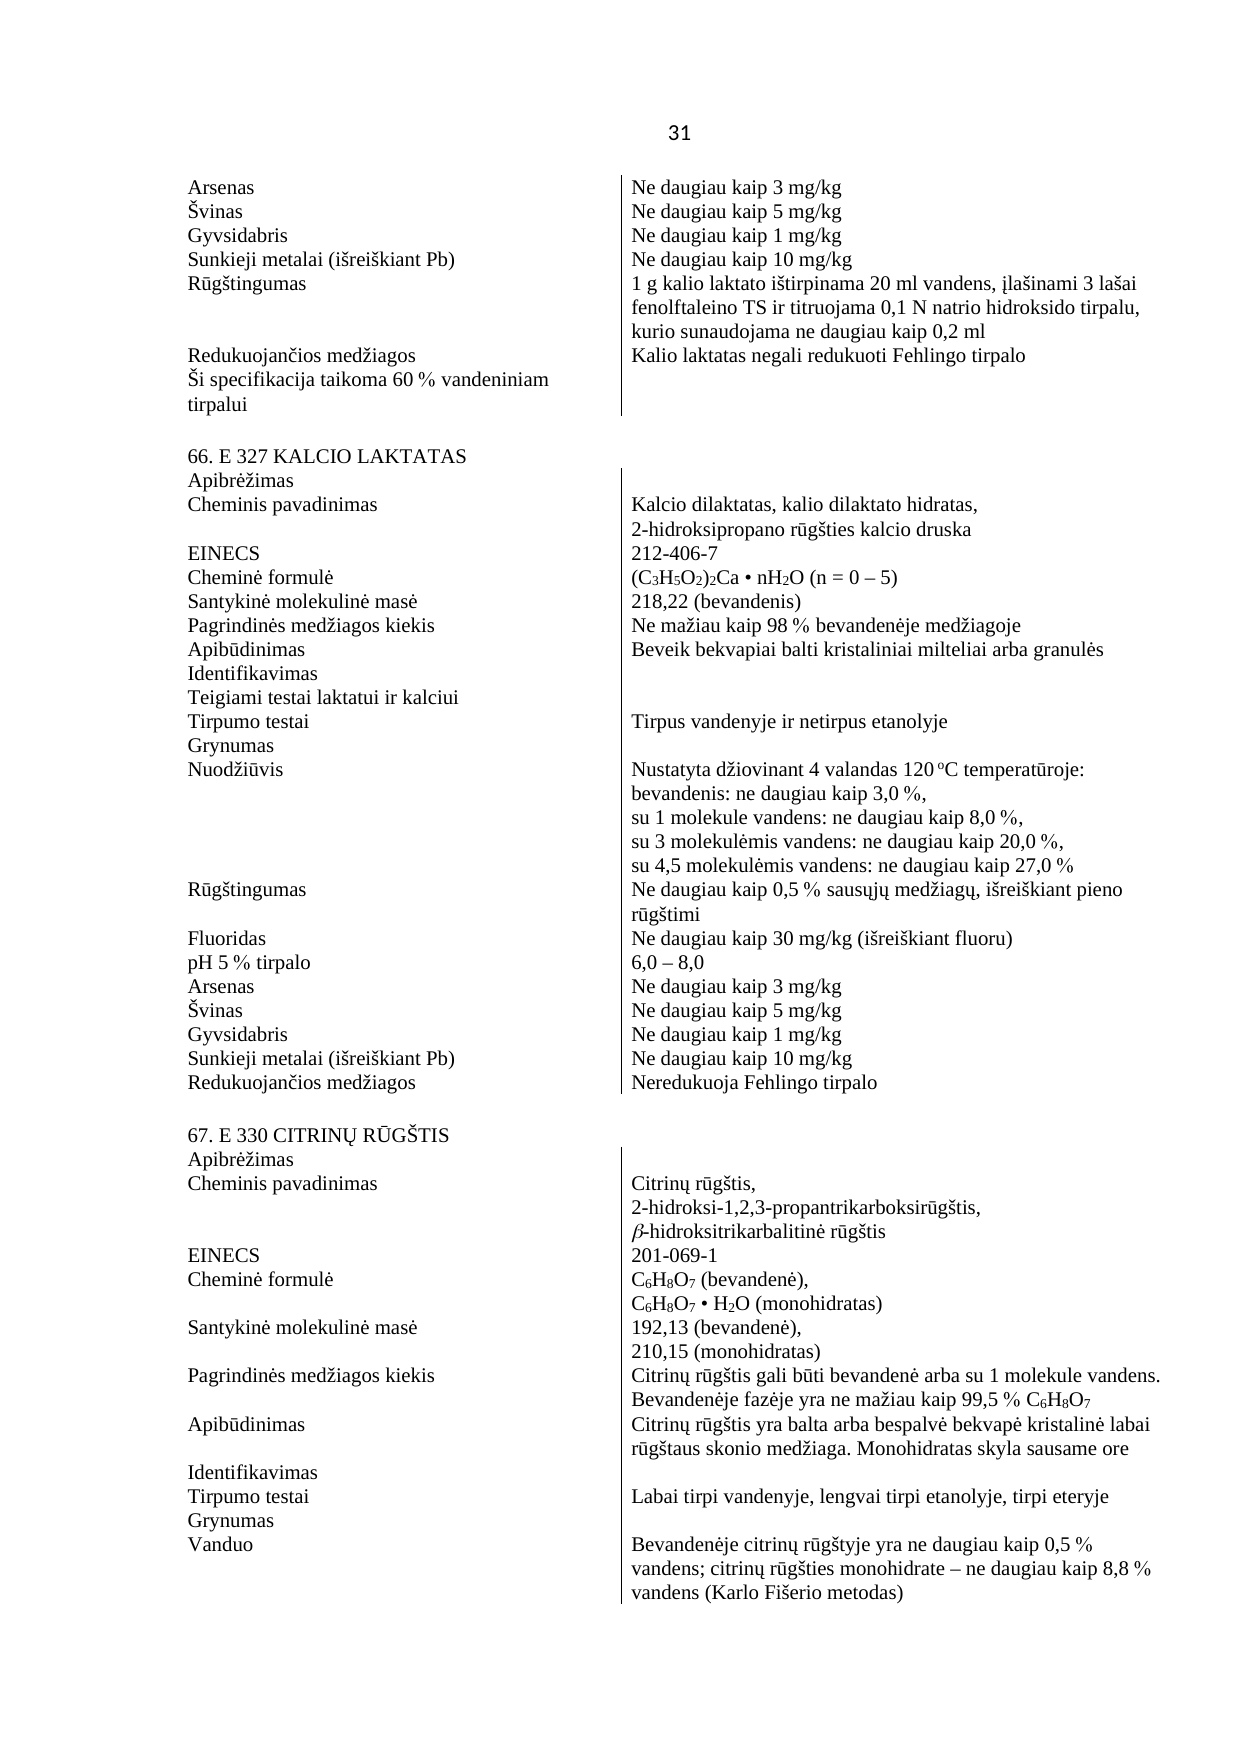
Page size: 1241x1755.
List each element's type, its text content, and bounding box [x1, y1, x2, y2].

table_cell Beveik bekvapiai balti kristaliniai milteliai arba granulės [622, 637, 1181, 661]
table_cell EINECS [177, 541, 621, 564]
table_cell Ne daugiau kaip 5 mg/kg [622, 199, 1181, 223]
table_cell Vanduo [177, 1532, 621, 1604]
table_cell Redukuojančios medžiagos [177, 343, 621, 367]
table_cell Santykinė molekulinė masė [177, 589, 621, 613]
table_cell Tirpus vandenyje ir netirpus etanolyje [622, 709, 1181, 733]
table_cell [622, 368, 1181, 416]
table_cell Cheminė formulė [177, 565, 621, 589]
table_cell Ši specifikacija taikoma 60  vandeniniam tirpalui [177, 368, 621, 416]
table_cell Identifikavimas [177, 1460, 621, 1484]
table_cell Pagrindinės medžiagos kiekis [177, 1363, 621, 1411]
table_cell [622, 468, 1181, 492]
table_header 66. E 327 KALCIO LAKTATAS [177, 444, 1181, 468]
table_cell Ne daugiau kaip 10 mg/kg [622, 1046, 1181, 1070]
table_cell Nustatyta džiovinant 4 valandas 120 oC temperatūroje: bevandenis: ne daugiau kaip 3,0 , su 1 molekule vandens: ne daugiau kaip 8,0 , su 3 molekulėmis vandens: ne daugiau kaip 20,0 , su 4,5 molekulėmis vandens: ne daugiau kaip 27,0  [622, 757, 1181, 877]
table_cell [622, 685, 1181, 709]
table_cell Cheminė formulė [177, 1267, 621, 1315]
table_cell Sunkieji metalai (išreiškiant Pb) [177, 1046, 621, 1070]
table_cell Ne daugiau kaip 1 mg/kg [622, 1022, 1181, 1046]
table_cell Grynumas [177, 1508, 621, 1532]
table_cell Tirpumo testai [177, 709, 621, 733]
table_cell Ne mažiau kaip 98  bevandenėje medžiagoje [622, 613, 1181, 637]
table_cell [622, 1147, 1181, 1171]
table_cell Cheminis pavadinimas [177, 493, 621, 541]
table_cell Nuodžiūvis [177, 757, 621, 877]
table_cell Ne daugiau kaip 3 mg/kg [622, 175, 1181, 199]
table_cell Sunkieji metalai (išreiškiant Pb) [177, 247, 621, 271]
table_cell Arsenas [177, 175, 621, 199]
table_cell Labai tirpi vandenyje, lengvai tirpi etanolyje, tirpi eteryje [622, 1484, 1181, 1508]
table_cell Apibrėžimas [177, 468, 621, 492]
table_cell Kalcio dilaktatas, kalio dilaktato hidratas, 2-hidroksipropano rūgšties kalcio druska [622, 493, 1181, 541]
table_cell Ne daugiau kaip 0,5  sausųjų medžiagų, išreiškiant pieno rūgštimi [622, 878, 1181, 926]
table_cell [622, 1508, 1181, 1532]
table_cell 218,22 (bevandenis) [622, 589, 1181, 613]
table_cell Arsenas [177, 974, 621, 998]
table_cell Ne daugiau kaip 5 mg/kg [622, 998, 1181, 1022]
table_cell Apibūdinimas [177, 1411, 621, 1459]
table_cell Apibrėžimas [177, 1147, 621, 1171]
table_cell Tirpumo testai [177, 1484, 621, 1508]
table_cell [622, 661, 1181, 685]
table_cell Ne daugiau kaip 30 mg/kg (išreiškiant fluoru) [622, 926, 1181, 949]
table_cell [622, 733, 1181, 757]
table_cell 201-069-1 [622, 1243, 1181, 1267]
table_cell Švinas [177, 199, 621, 223]
table_cell Citrinų rūgštis yra balta arba bespalvė bekvapė kristalinė labai rūgštaus skonio medžiaga. Monohidratas skyla sausame ore [622, 1411, 1181, 1459]
table_cell pH 5  tirpalo [177, 950, 621, 974]
table_cell EINECS [177, 1243, 621, 1267]
table_header 67. E 330 CITRINŲ RŪGŠTIS [177, 1123, 1181, 1147]
table_cell Ne daugiau kaip 1 mg/kg [622, 223, 1181, 247]
table_cell Redukuojančios medžiagos [177, 1070, 621, 1094]
table_cell (C3H5O2)2Ca • nH2O (n = 0 – 5) [622, 565, 1181, 589]
table_cell [622, 1460, 1181, 1484]
table_cell Citrinų rūgštis, 2-hidroksi-1,2,3-propantrikarboksirūgštis, -hidroksitrikarbalitinė rūgštis [622, 1171, 1181, 1243]
table_cell Švinas [177, 998, 621, 1022]
table_cell Bevandenėje citrinų rūgštyje yra ne daugiau kaip 0,5  vandens; citrinų rūgšties monohidrate – ne daugiau kaip 8,8  vandens (Karlo Fišerio metodas) [622, 1532, 1181, 1604]
table_cell Pagrindinės medžiagos kiekis [177, 613, 621, 637]
table_cell Fluoridas [177, 926, 621, 949]
table_cell Grynumas [177, 733, 621, 757]
table_cell 6,0 – 8,0 [622, 950, 1181, 974]
table_cell Identifikavimas [177, 661, 621, 685]
table_cell Gyvsidabris [177, 1022, 621, 1046]
table_cell Neredukuoja Fehlingo tirpalo [622, 1070, 1181, 1094]
table_cell Rūgštingumas [177, 271, 621, 343]
table_cell Ne daugiau kaip 3 mg/kg [622, 974, 1181, 998]
table_cell Gyvsidabris [177, 223, 621, 247]
table_cell 192,13 (bevandenė), 210,15 (monohidratas) [622, 1315, 1181, 1363]
table_cell Rūgštingumas [177, 878, 621, 926]
table_cell Citrinų rūgštis gali būti bevandenė arba su 1 molekule vandens. Bevandenėje fazėje yra ne mažiau kaip 99,5  C6H8O7 [622, 1363, 1181, 1411]
table_cell 1 g kalio laktato ištirpinama 20 ml vandens, įlašinami 3 lašai fenolftaleino TS ir titruojama 0,1 N natrio hidroksido tirpalu, kurio sunaudojama ne daugiau kaip 0,2 ml [622, 271, 1181, 343]
table_cell Ne daugiau kaip 10 mg/kg [622, 247, 1181, 271]
table_cell Teigiami testai laktatui ir kalciui [177, 685, 621, 709]
table_cell Apibūdinimas [177, 637, 621, 661]
table_cell Cheminis pavadinimas [177, 1171, 621, 1243]
table_cell Kalio laktatas negali redukuoti Fehlingo tirpalo [622, 343, 1181, 367]
table_cell C6H8O7 (bevandenė), C6H8O7 • H2O (monohidratas) [622, 1267, 1181, 1315]
table_cell 212-406-7 [622, 541, 1181, 564]
table_cell Santykinė molekulinė masė [177, 1315, 621, 1363]
